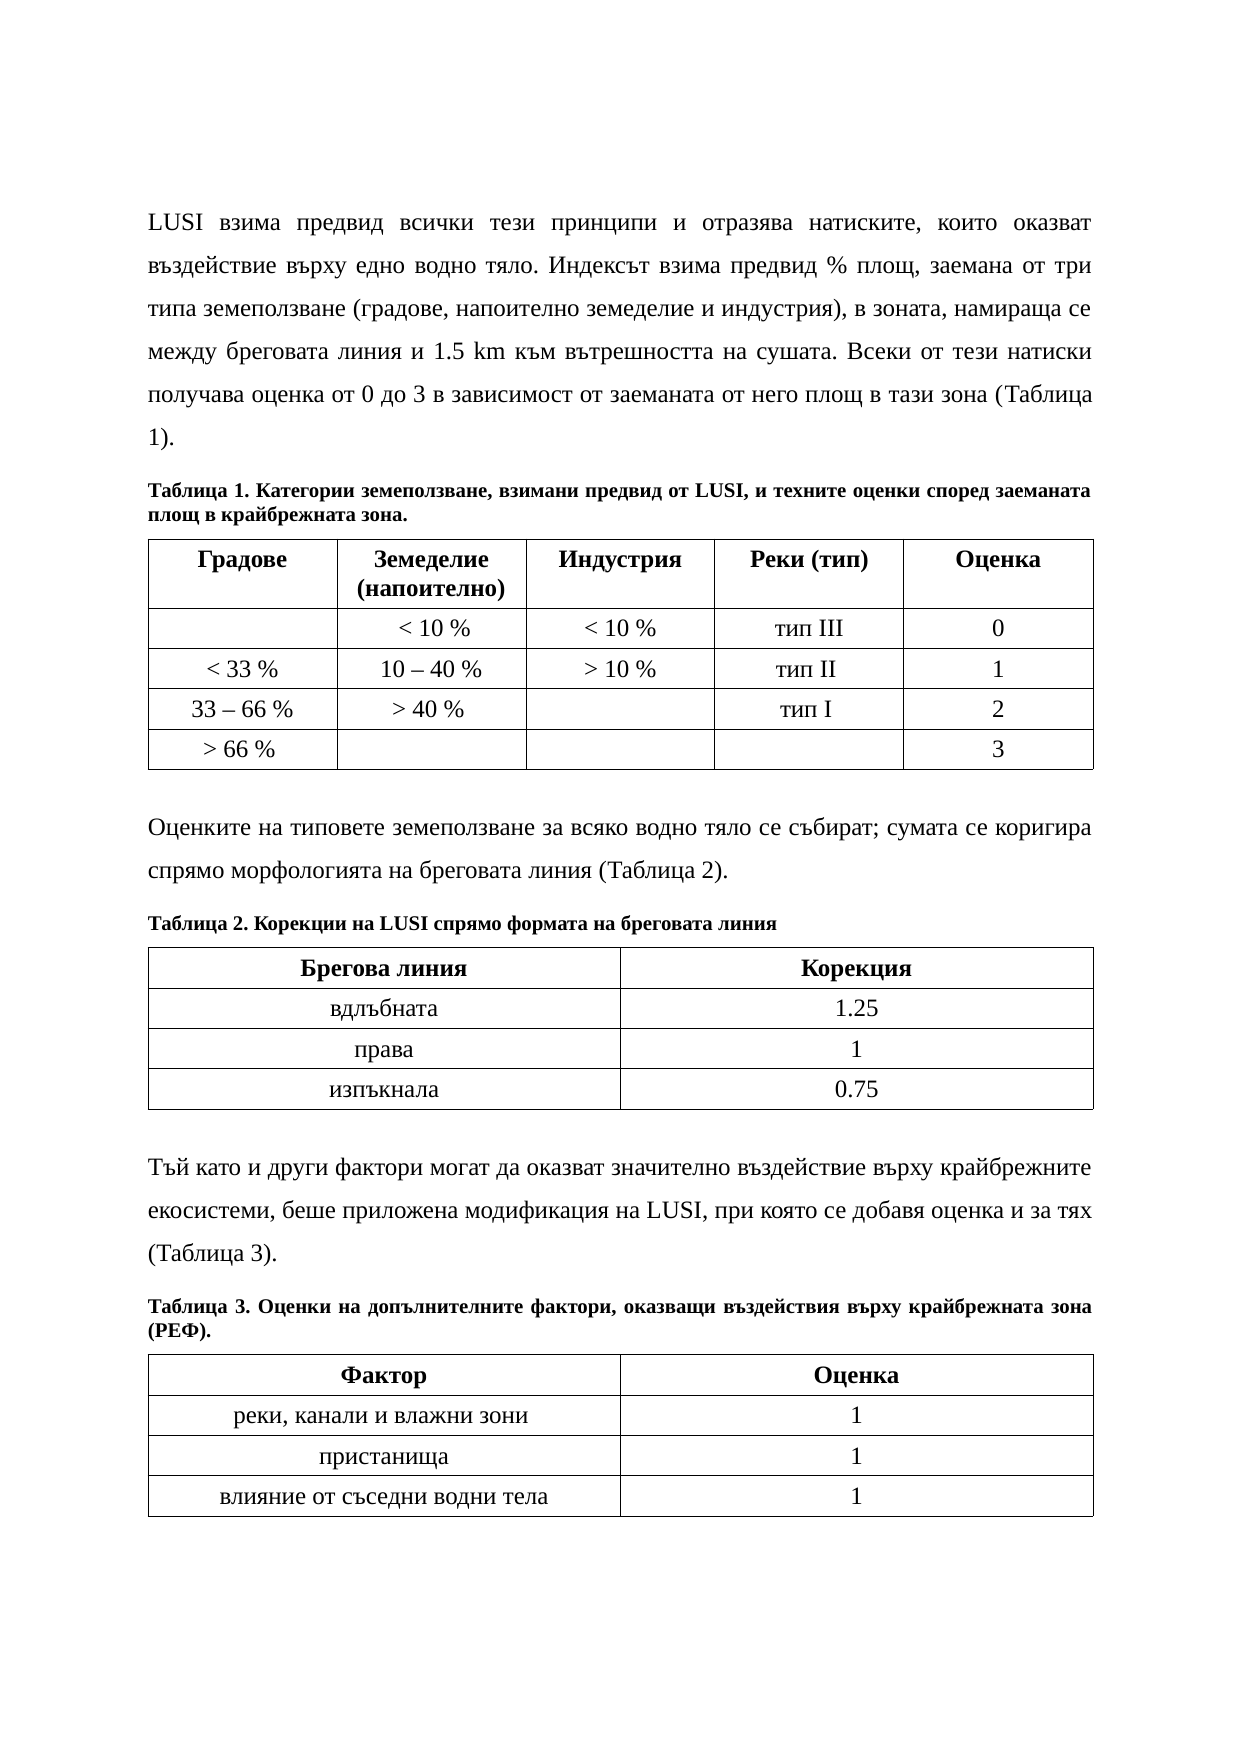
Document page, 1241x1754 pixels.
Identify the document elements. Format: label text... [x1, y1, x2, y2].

table_cell 1 [621, 1436, 1093, 1475]
table_header Оценка [904, 540, 1093, 607]
table_cell 1 [621, 1396, 1093, 1435]
table_cell вдлъбната [149, 989, 620, 1028]
table_cell 1.25 [621, 989, 1093, 1028]
table_header Реки (тип) [715, 540, 903, 607]
table_cell 33 – 66 % [149, 689, 337, 728]
table_cell 3 [904, 730, 1093, 769]
text Оценките на типовете земеползване за всяко водно тяло се събират; сумата се коригира спрямо морфологията на бреговата линия (Таблица 2). [148, 812, 1093, 884]
table_cell тип III [715, 609, 903, 648]
table_cell [527, 730, 714, 769]
table_header Индустрия [527, 540, 714, 607]
text Тъй като и други фактори могат да оказват значително въздействие върху крайбрежните екосистеми, беше приложена модификация на LUSI, при която се добавя оценка и за тях (Таблица 3). [148, 1152, 1093, 1267]
table_cell [338, 730, 526, 769]
table_cell 2 [904, 689, 1093, 728]
text Таблица 2. Корекции на LUSI спрямо формата на бреговата линия [148, 911, 1093, 935]
text Таблица 1. Категории земеползване, взимани предвид от LUSI, и техните оценки според заеманата площ в крайбрежната зона. [148, 478, 1093, 526]
table_cell изпъкнала [149, 1069, 620, 1108]
table_header Оценка [621, 1355, 1093, 1394]
text Таблица 3. Оценки на допълнителните фактори, оказващи въздействия върху крайбрежната зона (РЕФ). [148, 1294, 1093, 1342]
table_cell 10 – 40 % [338, 649, 526, 688]
table_cell [715, 730, 903, 769]
table_cell 0 [904, 609, 1093, 648]
table_header Градове [149, 540, 337, 607]
table_cell реки, канали и влажни зони [149, 1396, 620, 1435]
table_cell пристанища [149, 1436, 620, 1475]
table_cell тип I [715, 689, 903, 728]
table_cell > 10 % [527, 649, 714, 688]
table_cell < 10 % [338, 609, 526, 648]
table_header Земеделие (напоително) [338, 540, 526, 607]
table_cell 1 [904, 649, 1093, 688]
table_header Фактор [149, 1355, 620, 1394]
table_header Корекция [621, 948, 1093, 988]
table_cell > 40 % [338, 689, 526, 728]
table_cell < 33 % [149, 649, 337, 688]
table_cell 1 [621, 1029, 1093, 1068]
text LUSI взима предвид всички тези принципи и отразява натиските, които оказват въздействие върху едно водно тяло. Индексът взима предвид % площ, заемана от три типа земеползване (градове, напоително земеделие и индустрия), в зоната, намираща се между бреговата линия и 1.5 km към вътрешността на сушата. Всеки от тези натиски получава оценка от 0 до 3 в зависимост от заеманата от него площ в тази зона (Таблица 1). [148, 207, 1093, 451]
table_cell права [149, 1029, 620, 1068]
table_cell > 66 % [149, 730, 337, 769]
table_cell влияние от съседни водни тела [149, 1476, 620, 1516]
table_cell < 10 % [527, 609, 714, 648]
table_cell тип II [715, 649, 903, 688]
table_header Брегова линия [149, 948, 620, 988]
table_cell 0.75 [621, 1069, 1093, 1108]
table_cell 1 [621, 1476, 1093, 1516]
table_cell [149, 609, 337, 648]
table_cell [527, 689, 714, 728]
